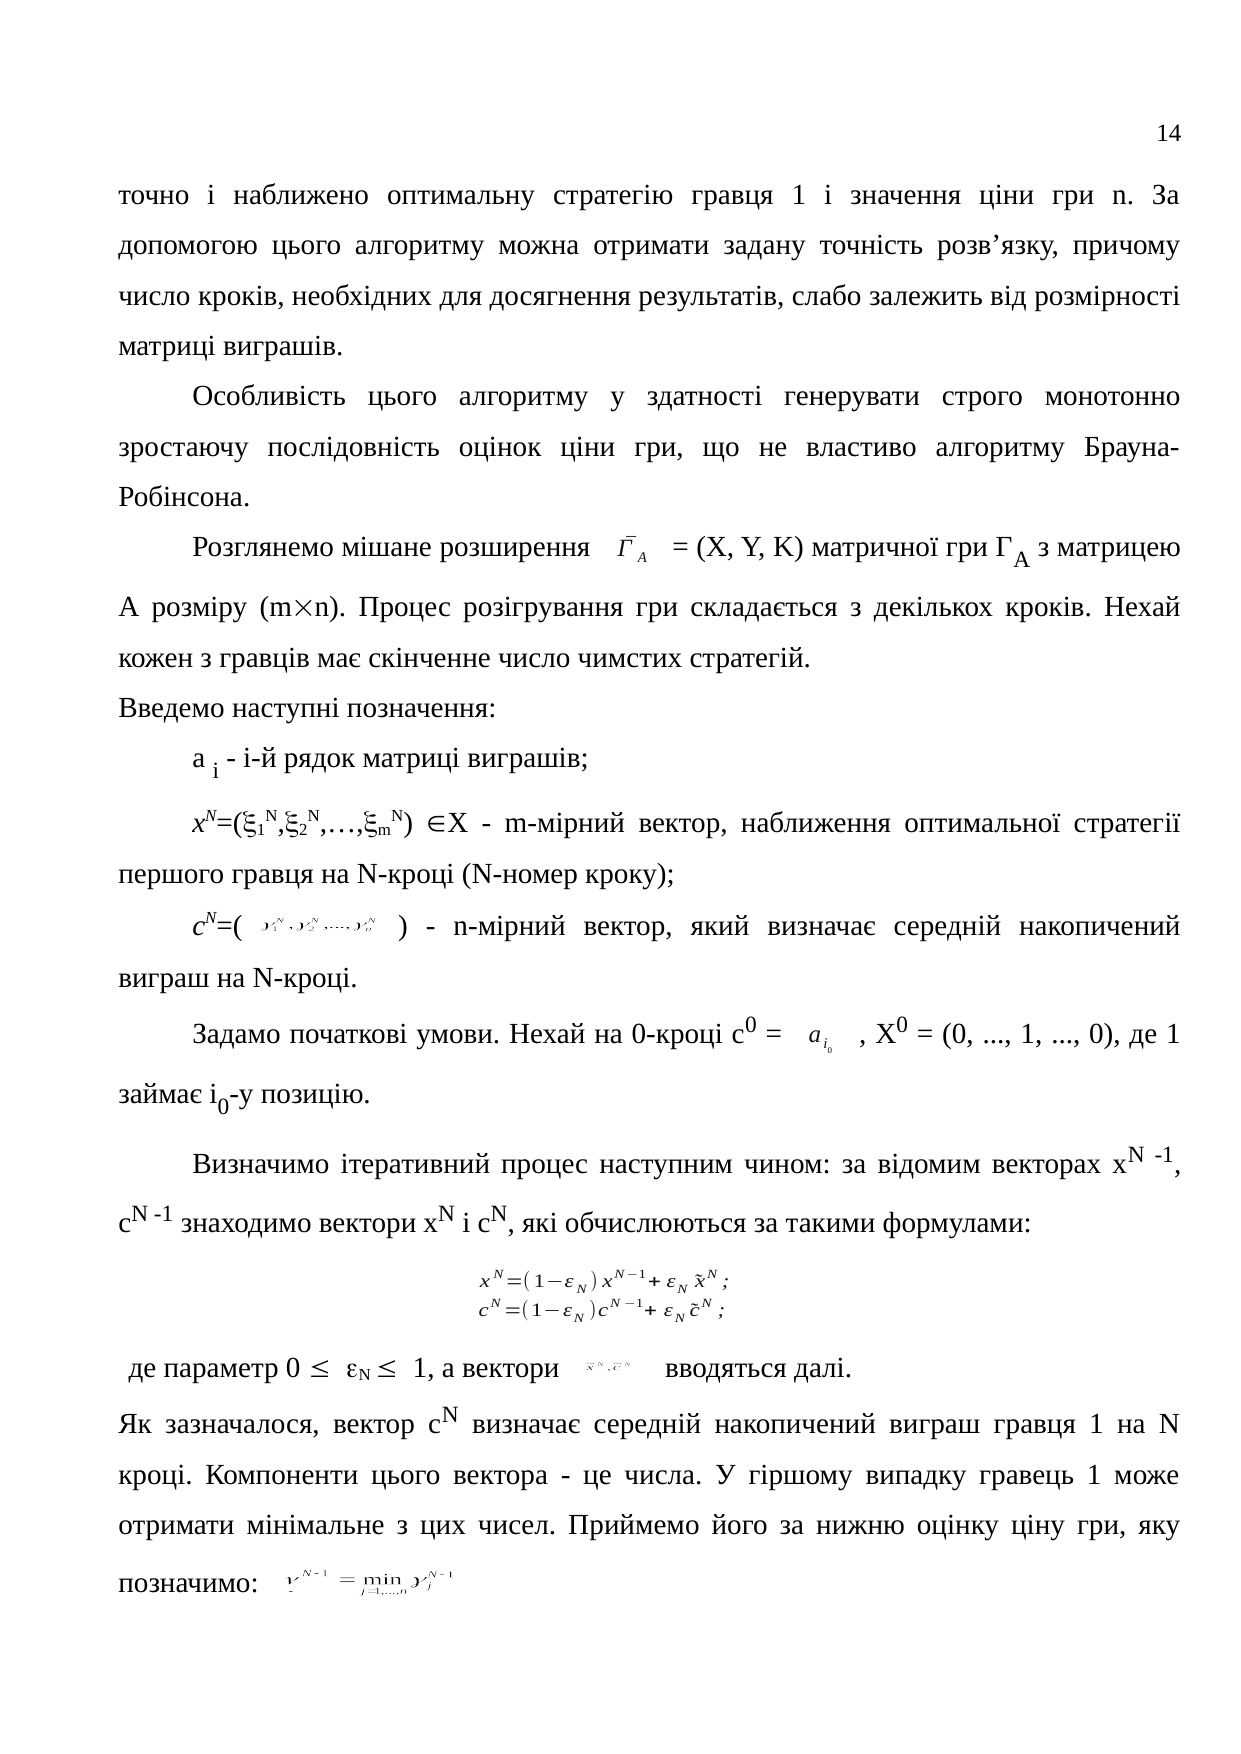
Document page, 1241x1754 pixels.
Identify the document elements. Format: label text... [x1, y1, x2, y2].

text точно і наближено оптимальну стратегію гравця 1 і значення ціни гри n. За допомогою цього алгоритму можна отримати задану точність розв’язку, причому число кроків, необхідних для досягнення результатів, слабо залежить від розмірності матриці виграшів. [118, 177, 1181, 362]
text де параметр 0  N  1, а вектори вводяться далі. [118, 1350, 1181, 1384]
text Визначимо ітеративний процес наступним чином: за відомим векторах xN -1, cN -1 знаходимо вектори xN і cN, які обчислюються за такими формулами: [118, 1141, 1181, 1239]
text Задамо початкові умови. Нехай на 0-кроці c0 = , X0 = (0, ..., 1, ..., 0), де 1 займає i0-у позицію. [118, 1010, 1181, 1119]
text Введемо наступні позначення: [118, 690, 1181, 723]
text а i - i-й рядок матриці виграшів; [118, 740, 1181, 784]
text xN=(1N,2N,…,mN) X - m-мірний вектор, наближення оптимальної стратегії першого гравця на N-кроці (N-номер кроку); [118, 805, 1181, 889]
text Як зазначалося, вектор cN визначає середній накопичений виграш гравця 1 на N кроці. Компоненти цього вектора - це числа. У гіршому випадку гравець 1 може отримати мінімальне з цих чисел. Приймемо його за нижню оцінку ціну гри, яку позначимо: [118, 1401, 1181, 1607]
text Особливість цього алгоритму у здатності генерувати строго монотонно зростаючу послідовність оцінок ціни гри, що не властиво алгоритму Брауна-Робінсона. [118, 378, 1181, 512]
text Розглянемо мішане розширення = (X, Y, K) матричної гри ГА з матрицею А розміру (m´n). Процес розігрування гри складається з декількох кроків. Нехай кожен з гравців має скінченне число чимстих стратегій. [118, 529, 1181, 673]
text cN=() - n-мірний вектор, який визначає середній накопичений виграш на N-кроці. [118, 906, 1181, 993]
